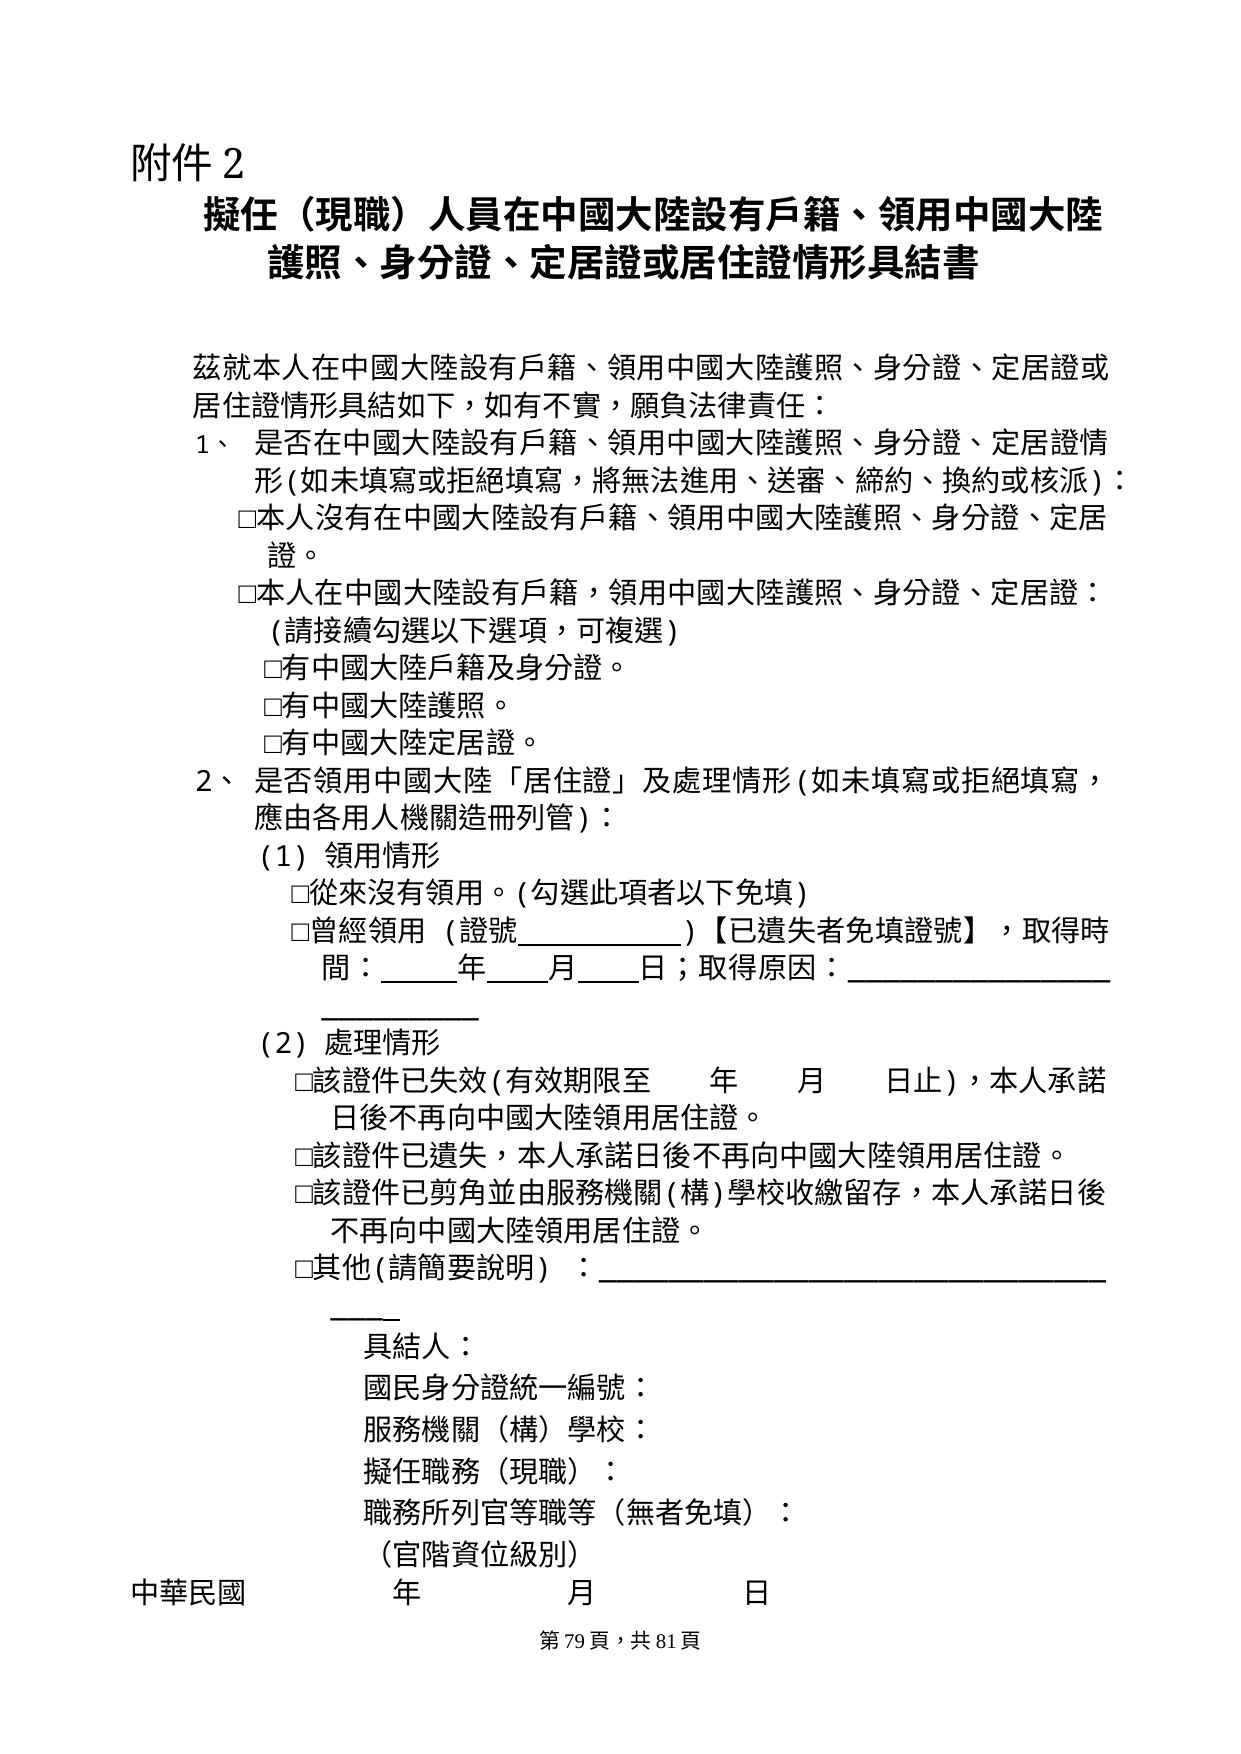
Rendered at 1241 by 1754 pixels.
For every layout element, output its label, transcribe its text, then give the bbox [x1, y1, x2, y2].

text （官階資位級別） [130, 1532, 1110, 1574]
text □從來沒有領用。(勾選此項者以下免填) [291, 874, 1110, 911]
text 擬任（現職）人員在中國大陸設有戶籍、領用中國大陸護照、身分證、定居證或居住證情形具結書 [142, 190, 1104, 286]
text □該證件已遺失，本人承諾日後不再向中國大陸領用居住證。 [295, 1136, 1110, 1174]
text 國民身分證統一編號： [130, 1365, 1110, 1407]
text 擬任職務（現職）： [130, 1449, 1110, 1490]
list 處理情形 [257, 1024, 1110, 1061]
text □其他(請簡要說明) ：________________________________ [295, 1249, 1110, 1324]
text 服務機關（構）學校： [130, 1407, 1110, 1449]
text □本人沒有在中國大陸設有戶籍、領用中國大陸護照、身分證、定居證。 [238, 499, 1110, 574]
text □曾經領用 (證號 )【已遺失者免填證號】，取得時間： 年 月 日；取得原因：________________________ [291, 911, 1110, 1024]
text 具結人： [130, 1324, 1110, 1365]
text □該證件已剪角並由服務機關(構)學校收繳留存，本人承諾日後不再向中國大陸領用居住證。 [295, 1174, 1110, 1249]
text □本人在中國大陸設有戶籍，領用中國大陸護照、身分證、定居證：(請接續勾選以下選項，可複選) [238, 574, 1110, 649]
text □該證件已失效(有效期限至 年 月 日止)，本人承諾日後不再向中國大陸領用居住證。 [295, 1061, 1110, 1136]
text 茲就本人在中國大陸設有戶籍、領用中國大陸護照、身分證、定居證或居住證情形具結如下，如有不實，願負法律責任： [193, 349, 1110, 424]
text □有中國大陸定居證。 [264, 724, 1110, 761]
list 是否在中國大陸設有戶籍、領用中國大陸護照、身分證、定居證情形(如未填寫或拒絕填寫，將無法進用、送審、締約、換約或核派)： [195, 424, 1110, 499]
text □有中國大陸戶籍及身分證。 [264, 649, 1110, 686]
text 職務所列官等職等（無者免填）： [130, 1490, 1110, 1532]
list 領用情形 [257, 836, 1110, 874]
list 是否領用中國大陸「居住證」及處理情形(如未填寫或拒絕填寫，應由各用人機關造冊列管)： [195, 761, 1110, 836]
text 附件2 [130, 130, 1110, 190]
text □有中國大陸護照。 [264, 686, 1110, 724]
text 中華民國 年 月 日 [130, 1574, 1110, 1611]
